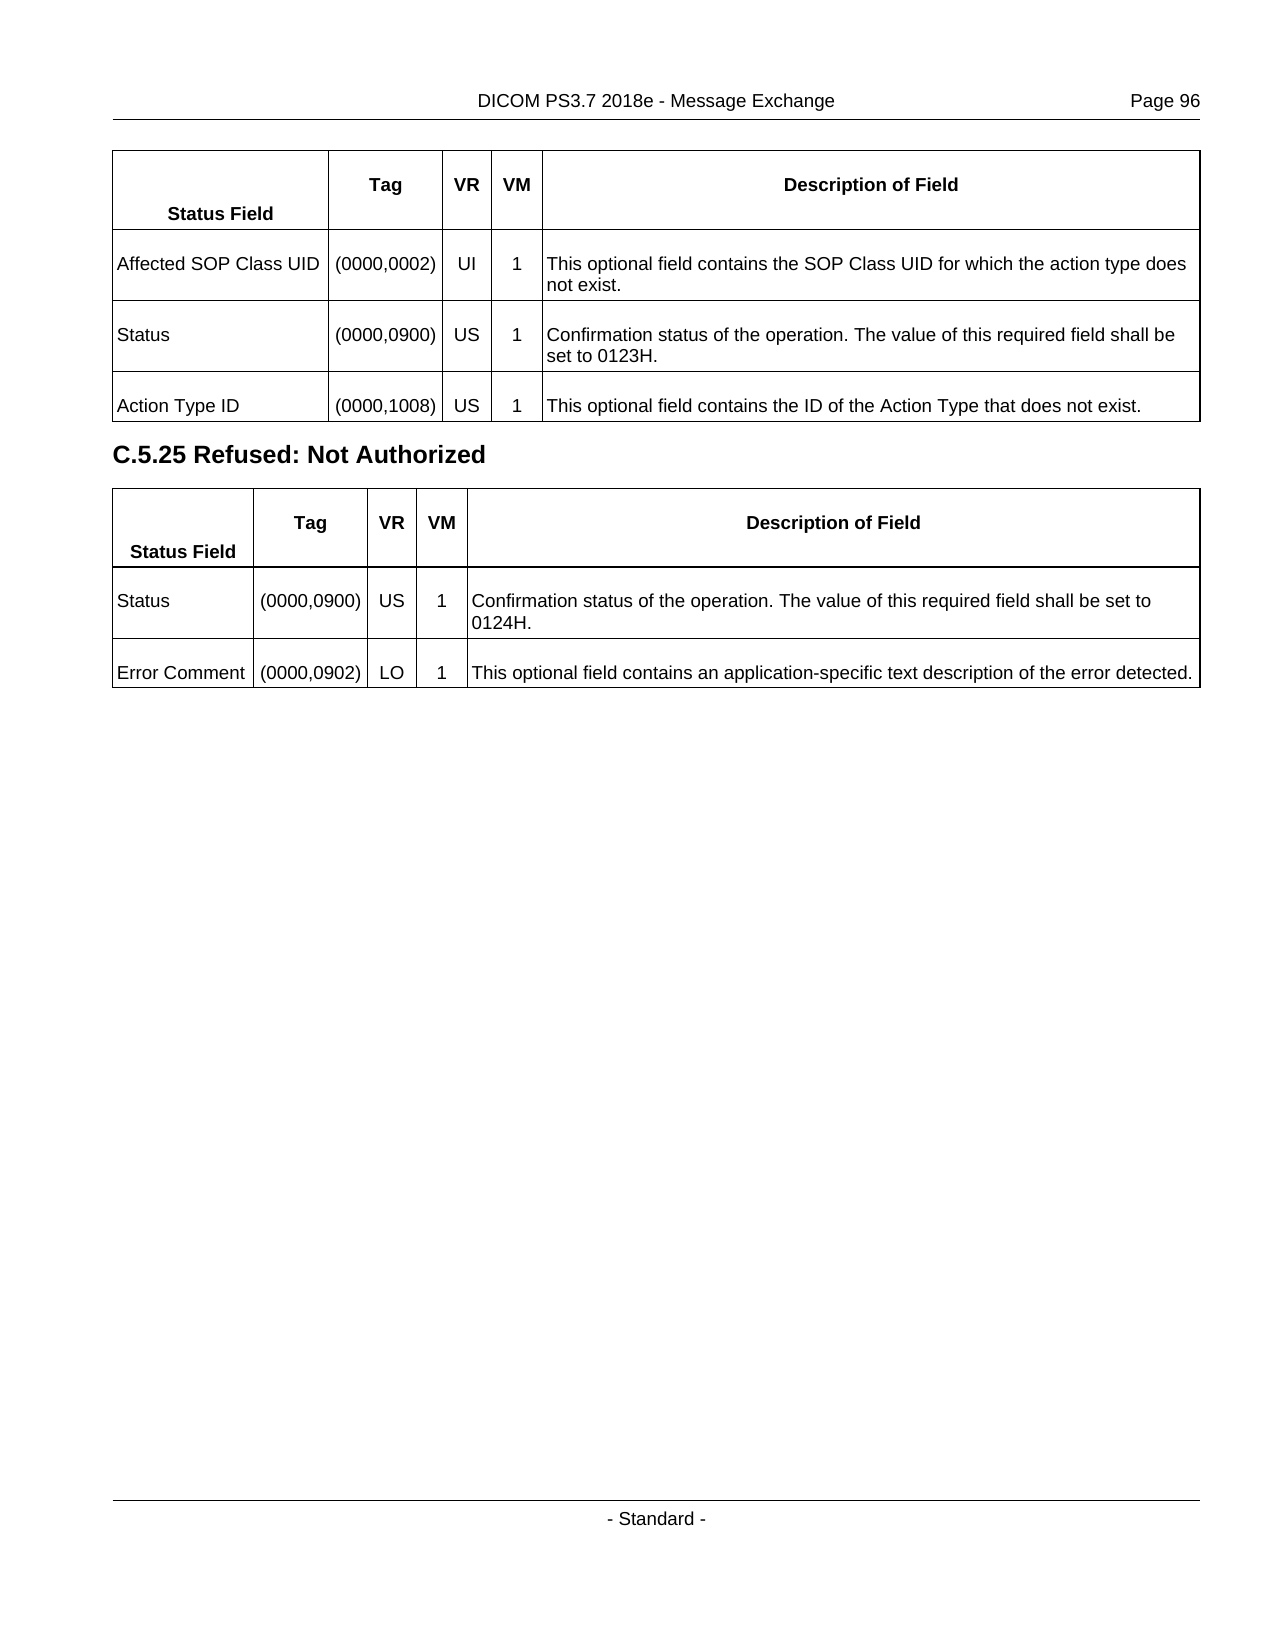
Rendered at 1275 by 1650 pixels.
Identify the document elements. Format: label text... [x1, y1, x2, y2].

table_cell UI [443, 230, 491, 300]
table_cell (0000,0900) [329, 301, 442, 371]
table_cell US [368, 568, 416, 638]
table_cell (0000,0900) [254, 568, 367, 638]
table_cell (0000,0002) [329, 230, 442, 300]
table_cell 1 [492, 372, 542, 421]
table_cell 1 [417, 639, 467, 687]
table_cell Status [113, 568, 253, 638]
text C.5.25 Refused: Not Authorized [112, 440, 1200, 469]
table_cell This optional field contains the ID of the Action Type that does not exist. [543, 372, 1199, 421]
table_cell Status [113, 301, 328, 371]
table_header Status Field [113, 151, 328, 228]
table_header VM [492, 151, 542, 228]
table_cell (0000,0902) [254, 639, 367, 687]
table_cell (0000,1008) [329, 372, 442, 421]
table_cell Error Comment [113, 639, 253, 687]
table_cell US [443, 372, 491, 421]
table_header Tag [254, 489, 367, 566]
table_cell Confirmation status of the operation. The value of this required field shall be set to 0123H. [543, 301, 1199, 371]
table_header VR [368, 489, 416, 566]
table_cell 1 [492, 301, 542, 371]
table_cell Action Type ID [113, 372, 328, 421]
table_header VR [443, 151, 491, 228]
table_header Tag [329, 151, 442, 228]
table_cell 1 [417, 568, 467, 638]
table_cell Affected SOP Class UID [113, 230, 328, 300]
table_cell 1 [492, 230, 542, 300]
table_cell LO [368, 639, 416, 687]
table_cell Confirmation status of the operation. The value of this required field shall be set to 0124H. [468, 568, 1199, 638]
table_cell This optional field contains the SOP Class UID for which the action type does not exist. [543, 230, 1199, 300]
table_cell US [443, 301, 491, 371]
table_header Description of Field [543, 151, 1199, 228]
table_header Status Field [113, 489, 253, 566]
table_header Description of Field [468, 489, 1199, 566]
table_cell This optional field contains an application-specific text description of the error detected. [468, 639, 1199, 687]
table_header VM [417, 489, 467, 566]
